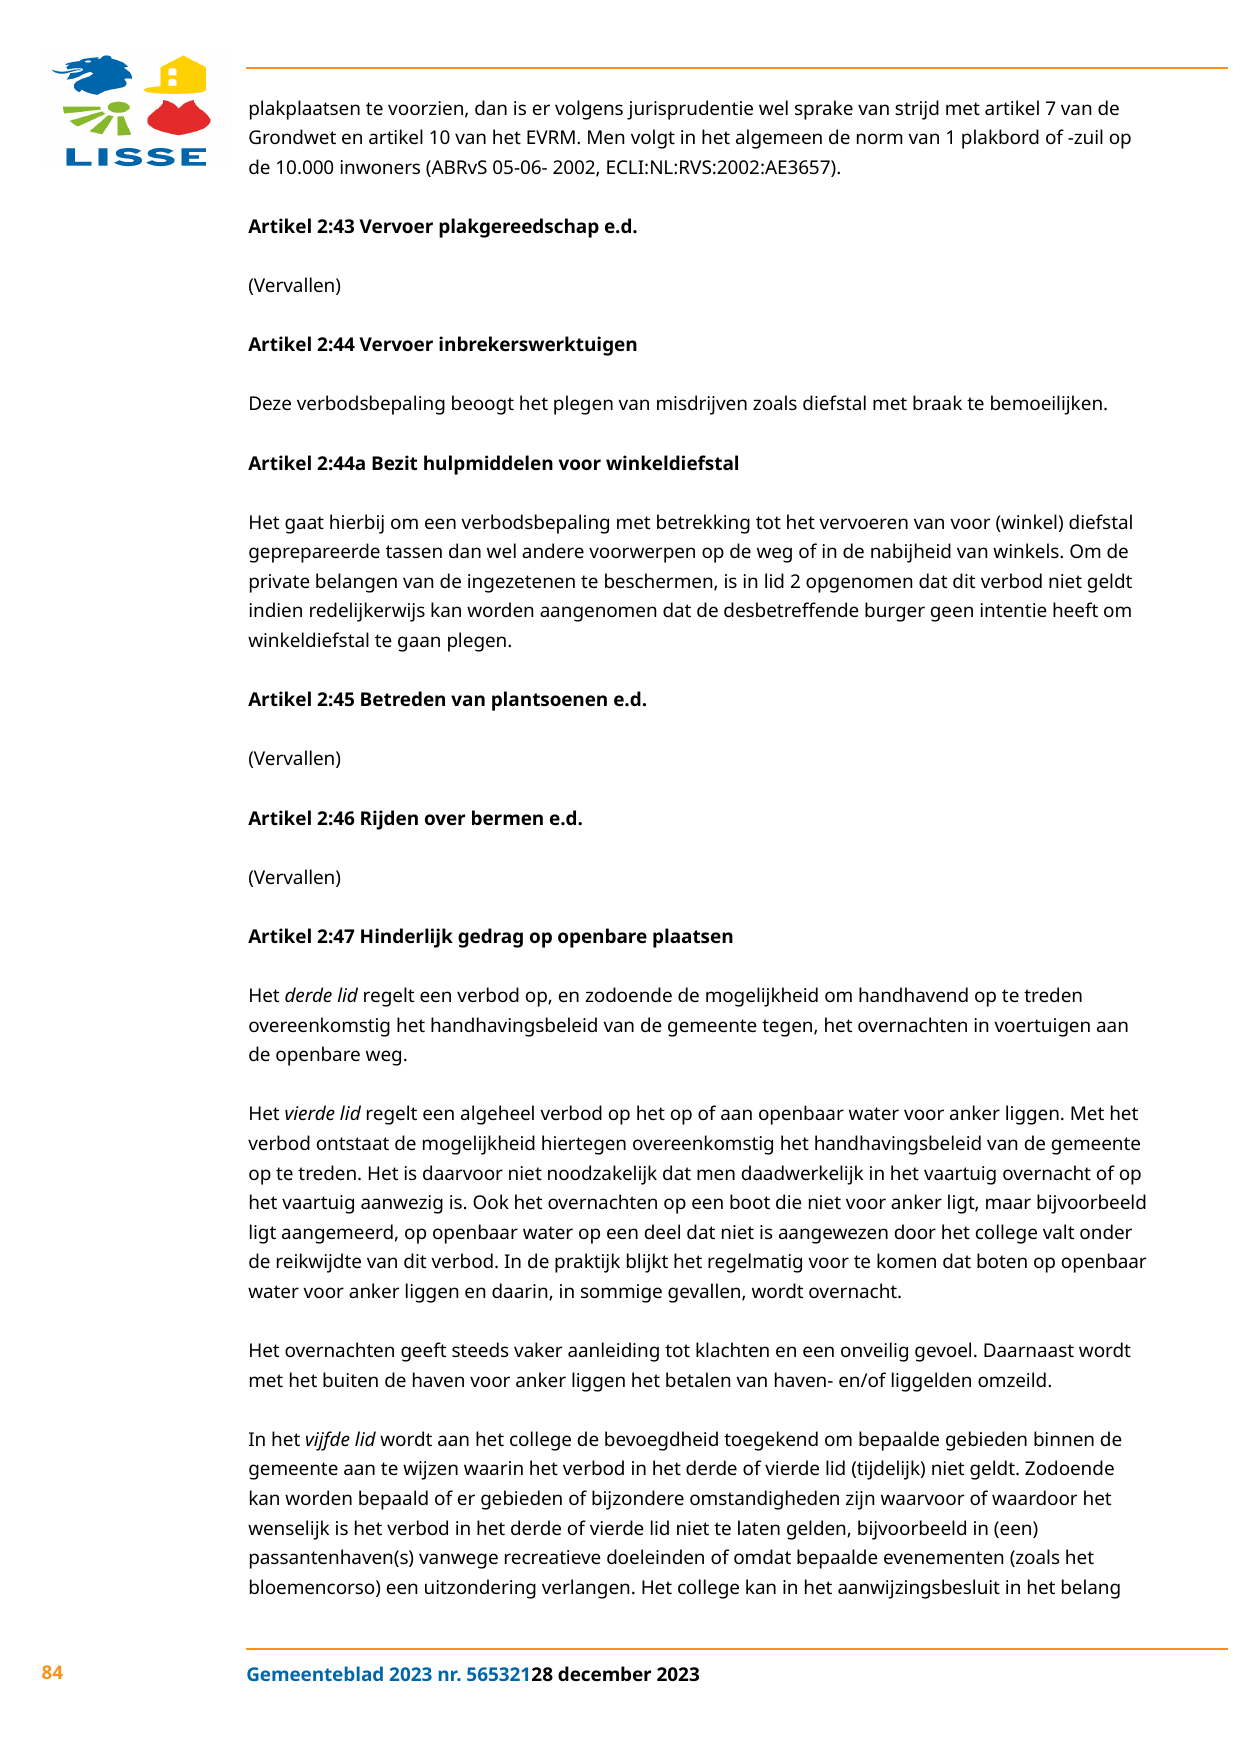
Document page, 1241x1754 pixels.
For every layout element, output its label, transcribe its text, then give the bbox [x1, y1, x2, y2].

text (Vervallen) [248, 746, 1152, 771]
text Artikel 2:44a Bezit hulpmiddelen voor winkeldiefstal [248, 450, 1152, 476]
text In het vijfde lid wordt aan het college de bevoegdheid toegekend om bepaalde gebieden binnen de gemeente aan te wijzen waarin het verbod in het derde of vierde lid (tijdelijk) niet geldt. Zodoende kan worden bepaald of er gebieden of bijzondere omstandigheden zijn waarvoor of waardoor het wenselijk is het verbod in het derde of vierde lid niet te laten gelden, bijvoorbeeld in (een) passantenhaven(s) vanwege recreatieve doeleinden of omdat bepaalde evenementen (zoals het bloemencorso) een uitzondering verlangen. Het college kan in het aanwijzingsbesluit in het belang [248, 1426, 1152, 1600]
text Artikel 2:43 Vervoer plakgereedschap e.d. [248, 213, 1152, 239]
text Het gaat hierbij om een verbodsbepaling met betrekking tot het vervoeren van voor (winkel) diefstal geprepareerde tassen dan wel andere voorwerpen op de weg of in de nabijheid van winkels. Om de private belangen van de ingezetenen te beschermen, is in lid 2 opgenomen dat dit verbod niet geldt indien redelijkerwijs kan worden aangenomen dat de desbetreffende burger geen intentie heeft om winkeldiefstal te gaan plegen. [248, 509, 1152, 653]
picture [41, 47, 231, 172]
text plakplaatsen te voorzien, dan is er volgens jurisprudentie wel sprake van strijd met artikel 7 van de Grondwet en artikel 10 van het EVRM. Men volgt in het algemeen de norm van 1 plakbord of -zuil op de 10.000 inwoners (ABRvS 05-06- 2002, ECLI:NL:RVS:2002:AE3657). [248, 95, 1152, 180]
text Artikel 2:47 Hinderlijk gedrag op openbare plaatsen [248, 923, 1152, 949]
text Deze verbodsbepaling beoogt het plegen van misdrijven zoals diefstal met braak te bemoeilijken. [248, 391, 1152, 416]
text (Vervallen) [248, 864, 1152, 890]
text Artikel 2:44 Vervoer inbrekerswerktuigen [248, 331, 1152, 357]
text Het vierde lid regelt een algeheel verbod op het op of aan openbaar water voor anker liggen. Met het verbod ontstaat de mogelijkheid hiertegen overeenkomstig het handhavingsbeleid van de gemeente op te treden. Het is daarvoor niet noodzakelijk dat men daadwerkelijk in het vaartuig overnacht of op het vaartuig aanwezig is. Ook het overnachten op een boot die niet voor anker ligt, maar bijvoorbeeld ligt aangemeerd, op openbaar water op een deel dat niet is aangewezen door het college valt onder de reikwijdte van dit verbod. In de praktijk blijkt het regelmatig voor te komen dat boten op openbaar water voor anker liggen en daarin, in sommige gevallen, wordt overnacht. [248, 1101, 1152, 1304]
text Het derde lid regelt een verbod op, en zodoende de mogelijkheid om handhavend op te treden overeenkomstig het handhavingsbeleid van de gemeente tegen, het overnachten in voertuigen aan de openbare weg. [248, 982, 1152, 1067]
text Artikel 2:45 Betreden van plantsoenen e.d. [248, 686, 1152, 712]
text Het overnachten geeft steeds vaker aanleiding tot klachten en een onveilig gevoel. Daarnaast wordt met het buiten de haven voor anker liggen het betalen van haven- en/of liggelden omzeild. [248, 1337, 1152, 1393]
text (Vervallen) [248, 272, 1152, 298]
text Artikel 2:46 Rijden over bermen e.d. [248, 805, 1152, 831]
